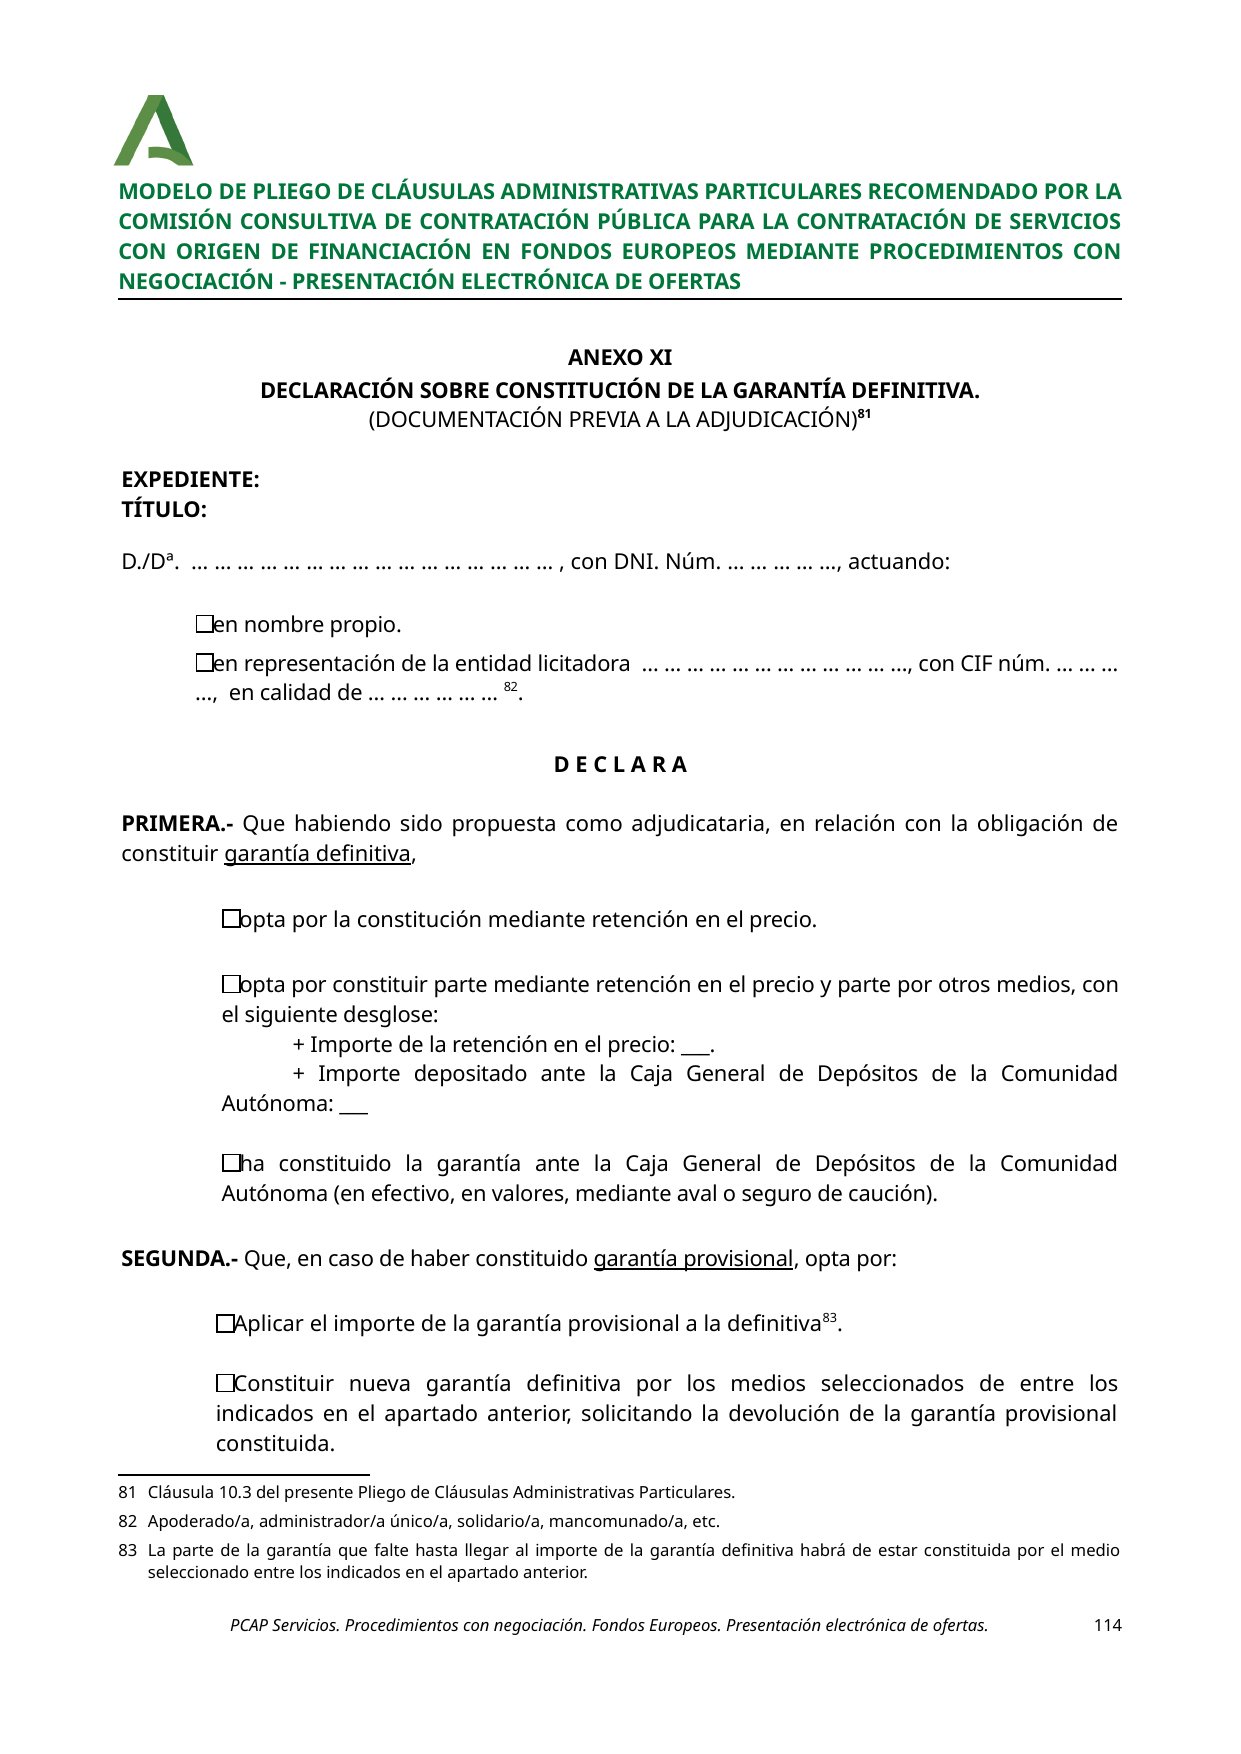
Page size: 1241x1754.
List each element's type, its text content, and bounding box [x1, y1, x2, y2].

text en representación de la entidad licitadora … … … … … … … … … … … …, con CIF núm. … … … …, en calidad de … … … … … … . [192, 645, 1122, 710]
text La parte de la garantía que falte hasta llegar al importe de la garantía definitiva habrá de estar constituida por el medio seleccionado entre los indicados en el apartado anterior. [118, 1538, 1122, 1584]
text opta por la constitución mediante retención en el precio. [213, 901, 1122, 933]
text SEGUNDA.- Que, en caso de haber constituido garantía provisional, opta por: [118, 1240, 1122, 1273]
text (DOCUMENTACIÓN PREVIA A LA ADJUDICACIÓN) [118, 404, 1122, 434]
text Constituir nueva garantía definitiva por los medios seleccionados de entre los indicados en el apartado anterior, solicitando la devolución de la garantía provisional constituida. [213, 1368, 1122, 1460]
text Aplicar el importe de la garantía provisional a la definitiva. [213, 1306, 1122, 1338]
text MODELO DE PLIEGO DE CLÁUSULAS ADMINISTRATIVAS PARTICULARES RECOMENDADO POR LA COMISIÓN CONSULTIVA DE CONTRATACIÓN PÚBLICA PARA LA CONTRATACIÓN DE SERVICIOS CON ORIGEN DE FINANCIACIÓN EN FONDOS EUROPEOS MEDIANTE PROCEDIMIENTOS CON NEGOCIACIÓN - PRESENTACIÓN ELECTRÓNICA DE OFERTAS [118, 176, 1122, 298]
text en nombre propio. [189, 609, 1122, 639]
picture [109, 91, 198, 170]
text ANEXO XI [118, 342, 1122, 372]
text D E C L A R A [118, 749, 1122, 779]
text Apoderado/a, administrador/a único/a, solidario/a, mancomunado/a, etc. [118, 1509, 1122, 1532]
text ha constituido la garantía ante la Caja General de Depósitos de la Comunidad Autónoma (en efectivo, en valores, mediante aval o seguro de caución). [218, 1148, 1122, 1207]
text DECLARACIÓN SOBRE CONSTITUCIÓN DE LA GARANTÍA DEFINITIVA. [118, 372, 1122, 404]
text D./Dª. … … … … … … … … … … … … … … … … , con DNI. Núm. … … … … …, actuando: [118, 546, 1122, 576]
text PRIMERA.- Que habiendo sido propuesta como adjudicataria, en relación con la obligación de constituir garantía definitiva, [118, 808, 1122, 868]
text TÍTULO: [118, 494, 1122, 524]
text + Importe de la retención en el precio: ___. [218, 1029, 1122, 1058]
text opta por constituir parte mediante retención en el precio y parte por otros medios, con el siguiente desglose: [218, 966, 1122, 1029]
text Cláusula 10.3 del presente Pliego de Cláusulas Administrativas Particulares. [118, 1481, 1122, 1504]
text + Importe depositado ante la Caja General de Depósitos de la Comunidad Autónoma: ___ [218, 1058, 1122, 1118]
text EXPEDIENTE: [118, 464, 1122, 494]
